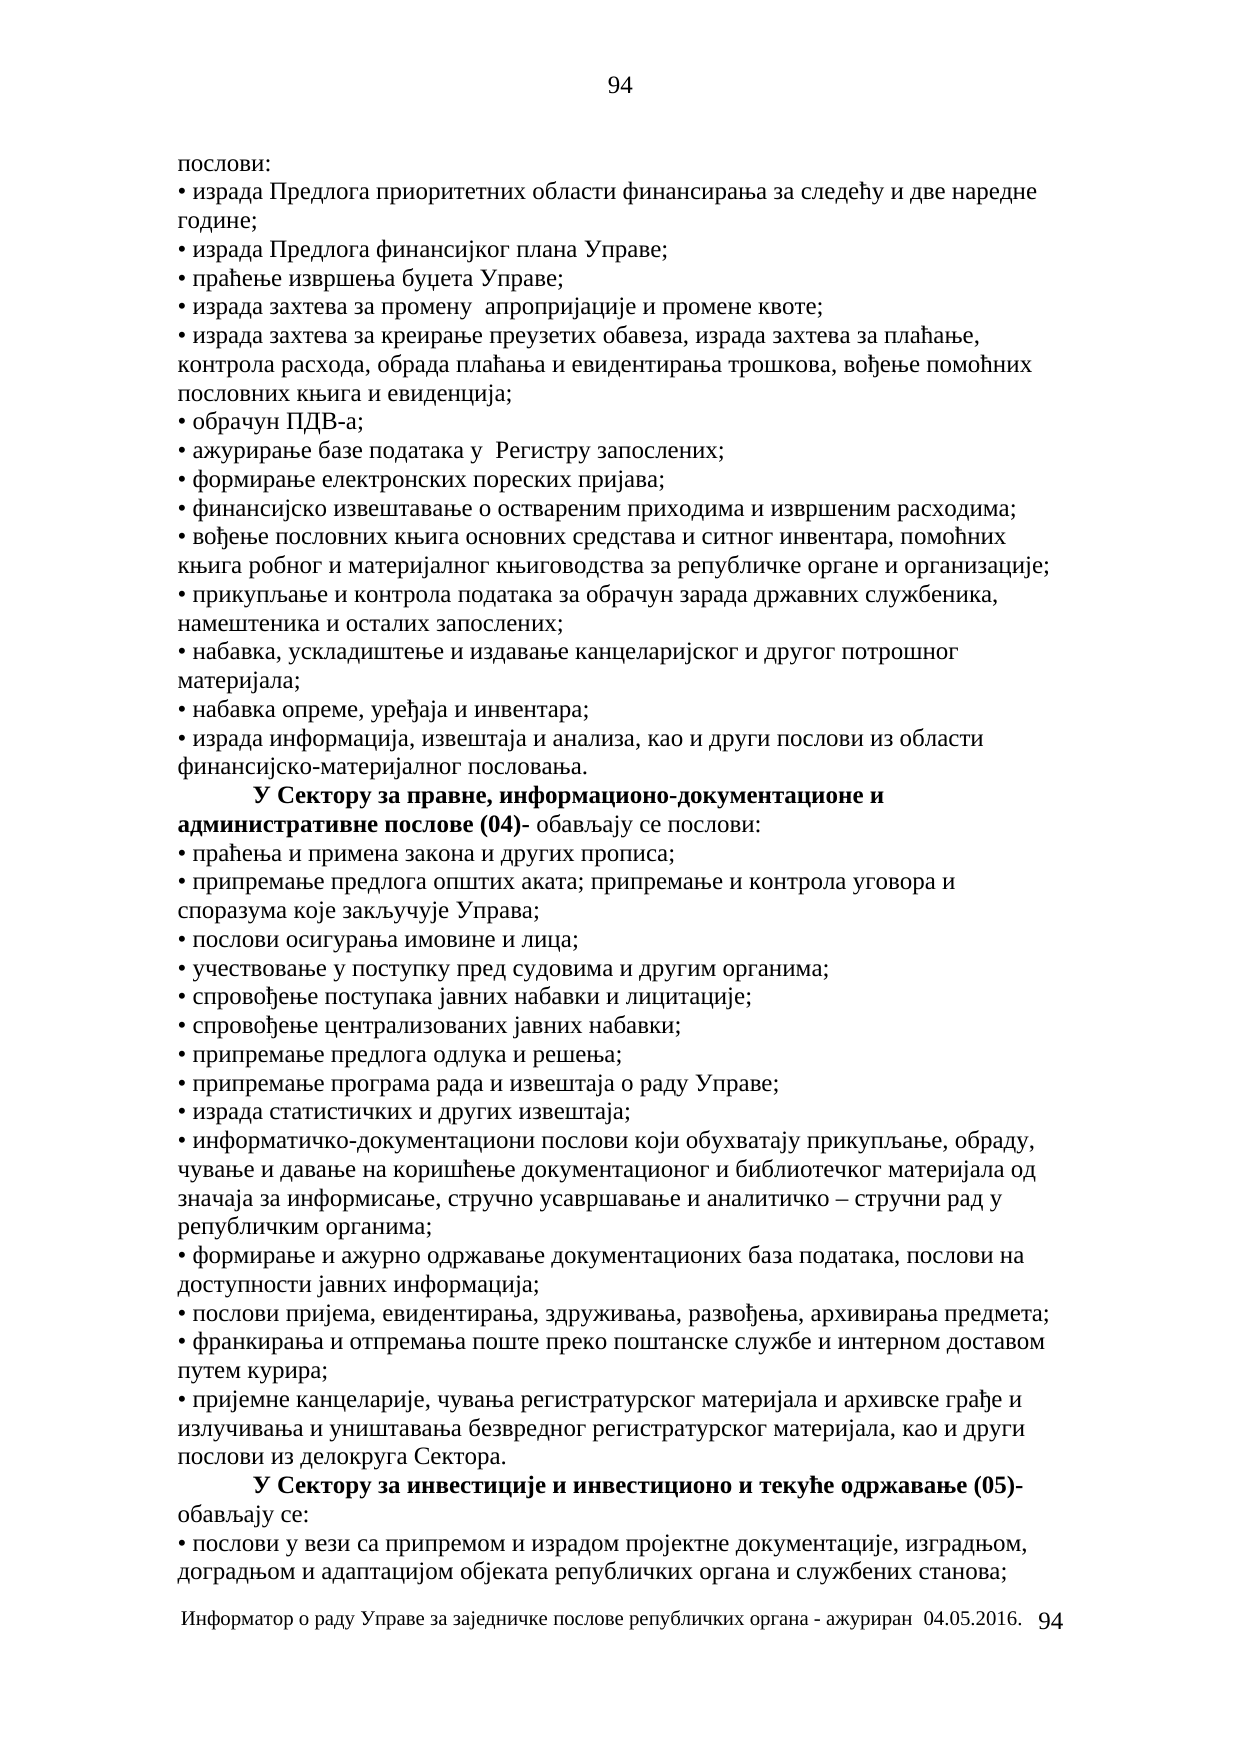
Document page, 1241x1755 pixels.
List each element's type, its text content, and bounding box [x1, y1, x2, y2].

text послови: • израда Предлога приоритетних области финансирања за следећу и две наредне године; • израда Предлога финансијког плана Управе; • праћење извршења буџета Управе; • израда захтева за промену апропријације и промене квоте; • израда захтева за креирање преузетих обавеза, израда захтева за плаћање, контрола расхода, обрада плаћања и евидентирања трошкова, вођење помоћних пословних књига и евиденција; • обрачун ПДВ-а; • ажурирање базе података у Регистру запослених; • формирање електронских пореских пријава; • финансијско извештавање о оствареним приходима и извршеним расходима; • вођење пословних књига основних средстава и ситног инвентара, помоћних књига робног и материјалног књиговодства за републичке органе и организације; • прикупљање и контрола података за обрачун зарада државних службеника, намештеника и осталих запослених; • набавка, ускладиштење и издавање канцеларијског и другог потрошног материјала; • набавка опреме, уређаја и инвентара; • израда информација, извештаја и анализа, као и други послови из области финансијско-материјалног пословања. У Сектору за правне, информационо-документационе и административне послове (04)- обављају се послови: • праћења и примена закона и других прописа; • припремање предлога општих аката; припремање и контрола уговора и споразума које закључује Управа; • послови осигурања имовине и лица; • учествовање у поступку пред судовима и другим органима; • спровођење поступака јавних набавки и лицитације; • спровођење централизованих јавних набавки; • припремање предлога одлука и решења; • припремање програма рада и извештаја о раду Управе; • израда статистичких и других извештаја; • информатичко-документациони послови који обухватају прикупљање, обраду, чување и давање на коришћење документационог и библиотечког материјала од значаја за информисање, стручно усавршавање и аналитичко – стручни рад у републичким органима; • формирање и ажурно одржавање документационих база података, послови на доступности јавних информација; • послови пријема, евидентирања, здруживања, развођења, архивирања предмета; • франкирања и отпремања поште преко поштанске службе и интерном доставом путем курира; • пријемне канцеларије, чувања регистратурског материјала и архивске грађе и излучивања и уништавања безвредног регистратурског материјала, као и други послови из делокруга Сектора. У Сектору за инвестиције и инвестиционо и текуће одржавање (05)- обављају се: • послови у вези са припремом и израдом пројектне документације, изградњом, доградњом и адаптацијом објеката републичких органа и службених станова; [162, 148, 1063, 1585]
